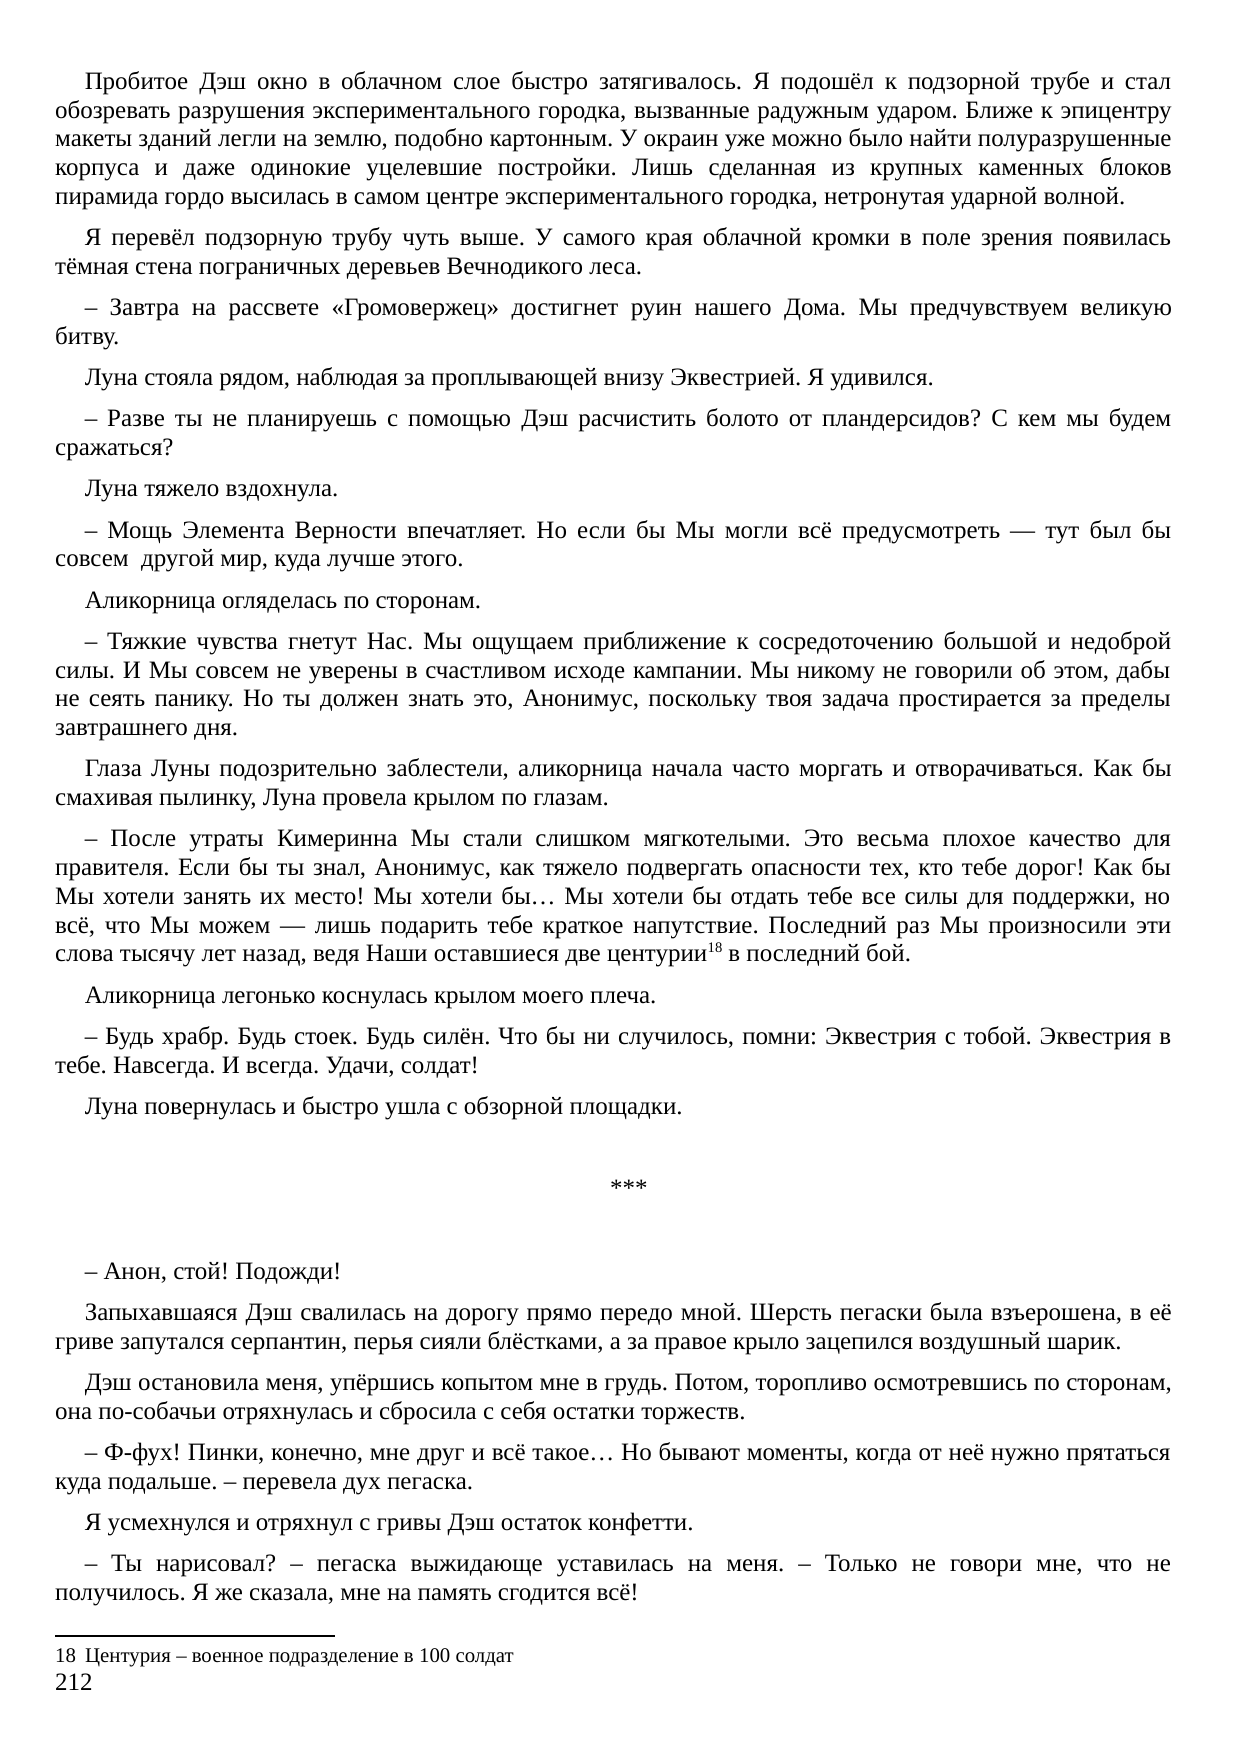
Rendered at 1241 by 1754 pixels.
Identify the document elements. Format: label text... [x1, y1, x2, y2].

text – Ф-фух! Пинки, конечно, мне друг и всё такое… Но бывают моменты, когда от неё нужно прятаться куда подальше. – перевела дух пегаска. [55, 1437, 1173, 1495]
text Луна тяжело вздохнула. [55, 473, 1173, 502]
text – После утраты Кимеринна Мы стали слишком мягкотелыми. Это весьма плохое качество для правителя. Если бы ты знал, Анонимус, как тяжело подвергать опасности тех, кто тебе дорог! Как бы Мы хотели занять их место! Мы хотели бы… Мы хотели бы отдать тебе все силы для поддержки, но всё, что Мы можем — лишь подарить тебе краткое напутствие. Последний раз Мы произносили эти слова тысячу лет назад, ведя Наши оставшиеся две центурии в последний бой. [55, 823, 1173, 967]
text Аликорница легонько коснулась крылом моего плеча. [55, 980, 1173, 1008]
text Глаза Луны подозрительно заблестели, аликорница начала часто моргать и отворачиваться. Как бы смахивая пылинку, Луна провела крылом по глазам. [55, 753, 1173, 811]
text Дэш остановила меня, упёршись копытом мне в грудь. Потом, торопливо осмотревшись по сторонам, она по-собачьи отряхнулась и сбросила с себя остатки торжеств. [55, 1367, 1173, 1425]
text – Тяжкие чувства гнетут Нас. Мы ощущаем приближение к сосредоточению большой и недоброй силы. И Мы совсем не уверены в счастливом исходе кампании. Мы никому не говорили об этом, дабы не сеять панику. Но ты должен знать это, Анонимус, поскольку твоя задача простирается за пределы завтрашнего дня. [55, 626, 1173, 741]
text Луна стояла рядом, наблюдая за проплывающей внизу Эквестрией. Я удивился. [55, 362, 1173, 391]
text Аликорница огляделась по сторонам. [55, 585, 1173, 613]
text *** [55, 1173, 1173, 1202]
text – Мощь Элемента Верности впечатляет. Но если бы Мы могли всё предусмотреть — тут был бы совсем другой мир, куда лучше этого. [55, 515, 1173, 572]
text – Ты нарисовал? – пегаска выжидающе уставилась на меня. – Только не говори мне, что не получилось. Я же сказала, мне на память сгодится всё! [55, 1548, 1173, 1606]
text – Завтра на рассвете «Громовержец» достигнет руин нашего Дома. Мы предчувствуем великую битву. [55, 292, 1173, 350]
text – Разве ты не планируешь с помощью Дэш расчистить болото от пландерсидов? С кем мы будем сражаться? [55, 403, 1173, 461]
text – Анон, стой! Подожди! [55, 1256, 1173, 1285]
text Я перевёл подзорную трубу чуть выше. У самого края облачной кромки в поле зрения появилась тёмная стена пограничных деревьев Вечнодикого леса. [55, 222, 1173, 280]
text Запыхавшаяся Дэш свалилась на дорогу прямо передо мной. Шерсть пегаски была взъерошена, в её гриве запутался серпантин, перья сияли блёстками, а за правое крыло зацепился воздушный шарик. [55, 1297, 1173, 1355]
text Пробитое Дэш окно в облачном слое быстро затягивалось. Я подошёл к подзорной трубе и стал обозревать разрушения экспериментального городка, вызванные радужным ударом. Ближе к эпицентру макеты зданий легли на землю, подобно картонным. У окраин уже можно было найти полуразрушенные корпуса и даже одинокие уцелевшие постройки. Лишь сделанная из крупных каменных блоков пирамида гордо высилась в самом центре экспериментального городка, нетронутая ударной волной. [55, 66, 1173, 210]
text – Будь храбр. Будь стоек. Будь силён. Что бы ни случилось, помни: Эквестрия с тобой. Эквестрия в тебе. Навсегда. И всегда. Удачи, солдат! [55, 1021, 1173, 1078]
text Луна повернулась и быстро ушла с обзорной площадки. [55, 1091, 1173, 1120]
text Центурия – военное подразделение в 100 солдат [55, 1642, 1173, 1667]
text Я усмехнулся и отряхнул с гривы Дэш остаток конфетти. [55, 1507, 1173, 1536]
